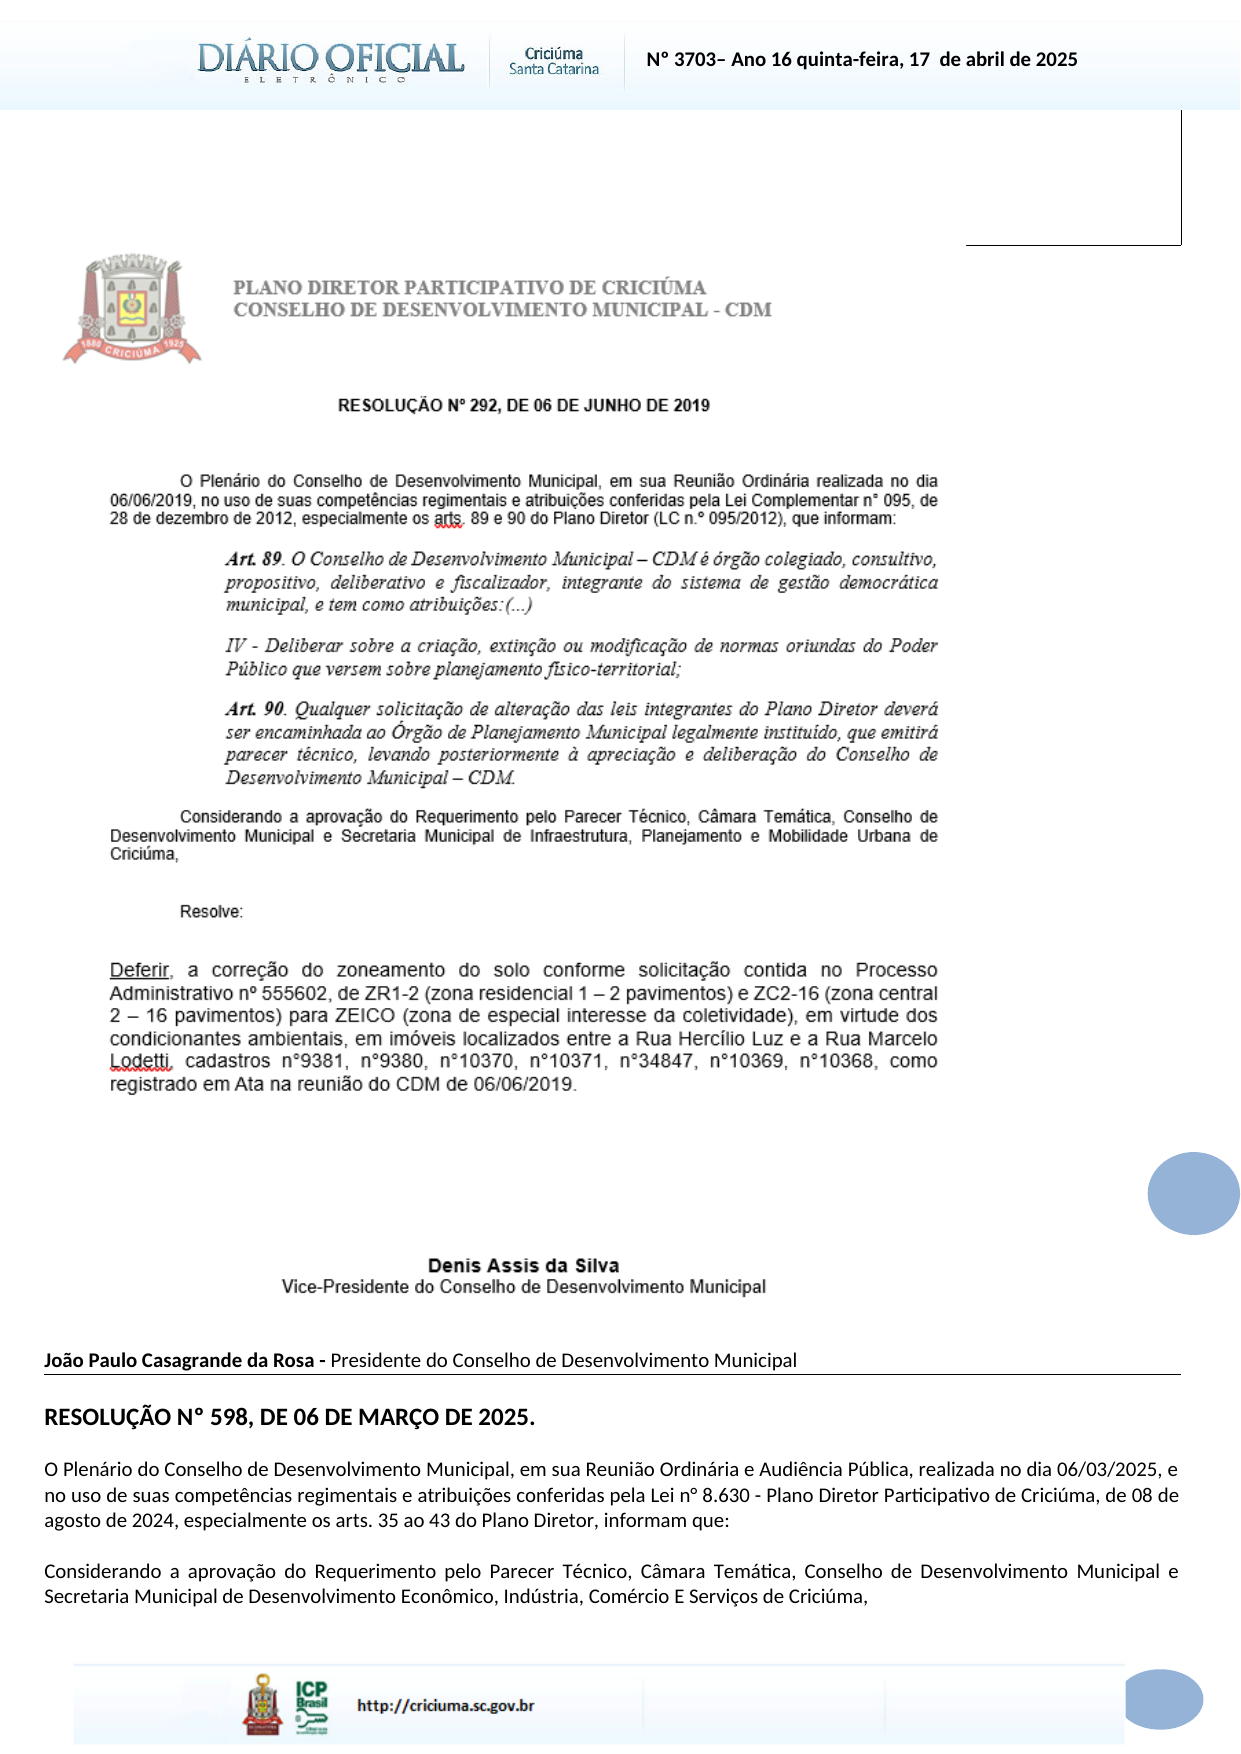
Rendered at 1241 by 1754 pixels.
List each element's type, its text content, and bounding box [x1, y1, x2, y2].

text RESOLUÇÃO Nº 598, DE 06 DE MARÇO DE 2025. [44, 1401, 1181, 1431]
text O Plenário do Conselho de Desenvolvimento Municipal, em sua Reunião Ordinária e Audiência Pública, realizada no dia 06/03/2025, e no uso de suas competências regimentais e atribuições conferidas pela Lei n° 8.630 - Plano Diretor Participativo de Criciúma, de 08 de agosto de 2024, especialmente os arts. 35 ao 43 do Plano Diretor, informam que: [44, 1457, 1181, 1533]
text Considerando a aprovação do Requerimento pelo Parecer Técnico, Câmara Temática, Conselho de Desenvolvimento Municipal e Secretaria Municipal de Desenvolvimento Econômico, Indústria, Comércio E Serviços de Criciúma, [44, 1558, 1181, 1609]
text João Paulo Casagrande da Rosa - Presidente do Conselho de Desenvolvimento Municipal [44, 1347, 1181, 1374]
